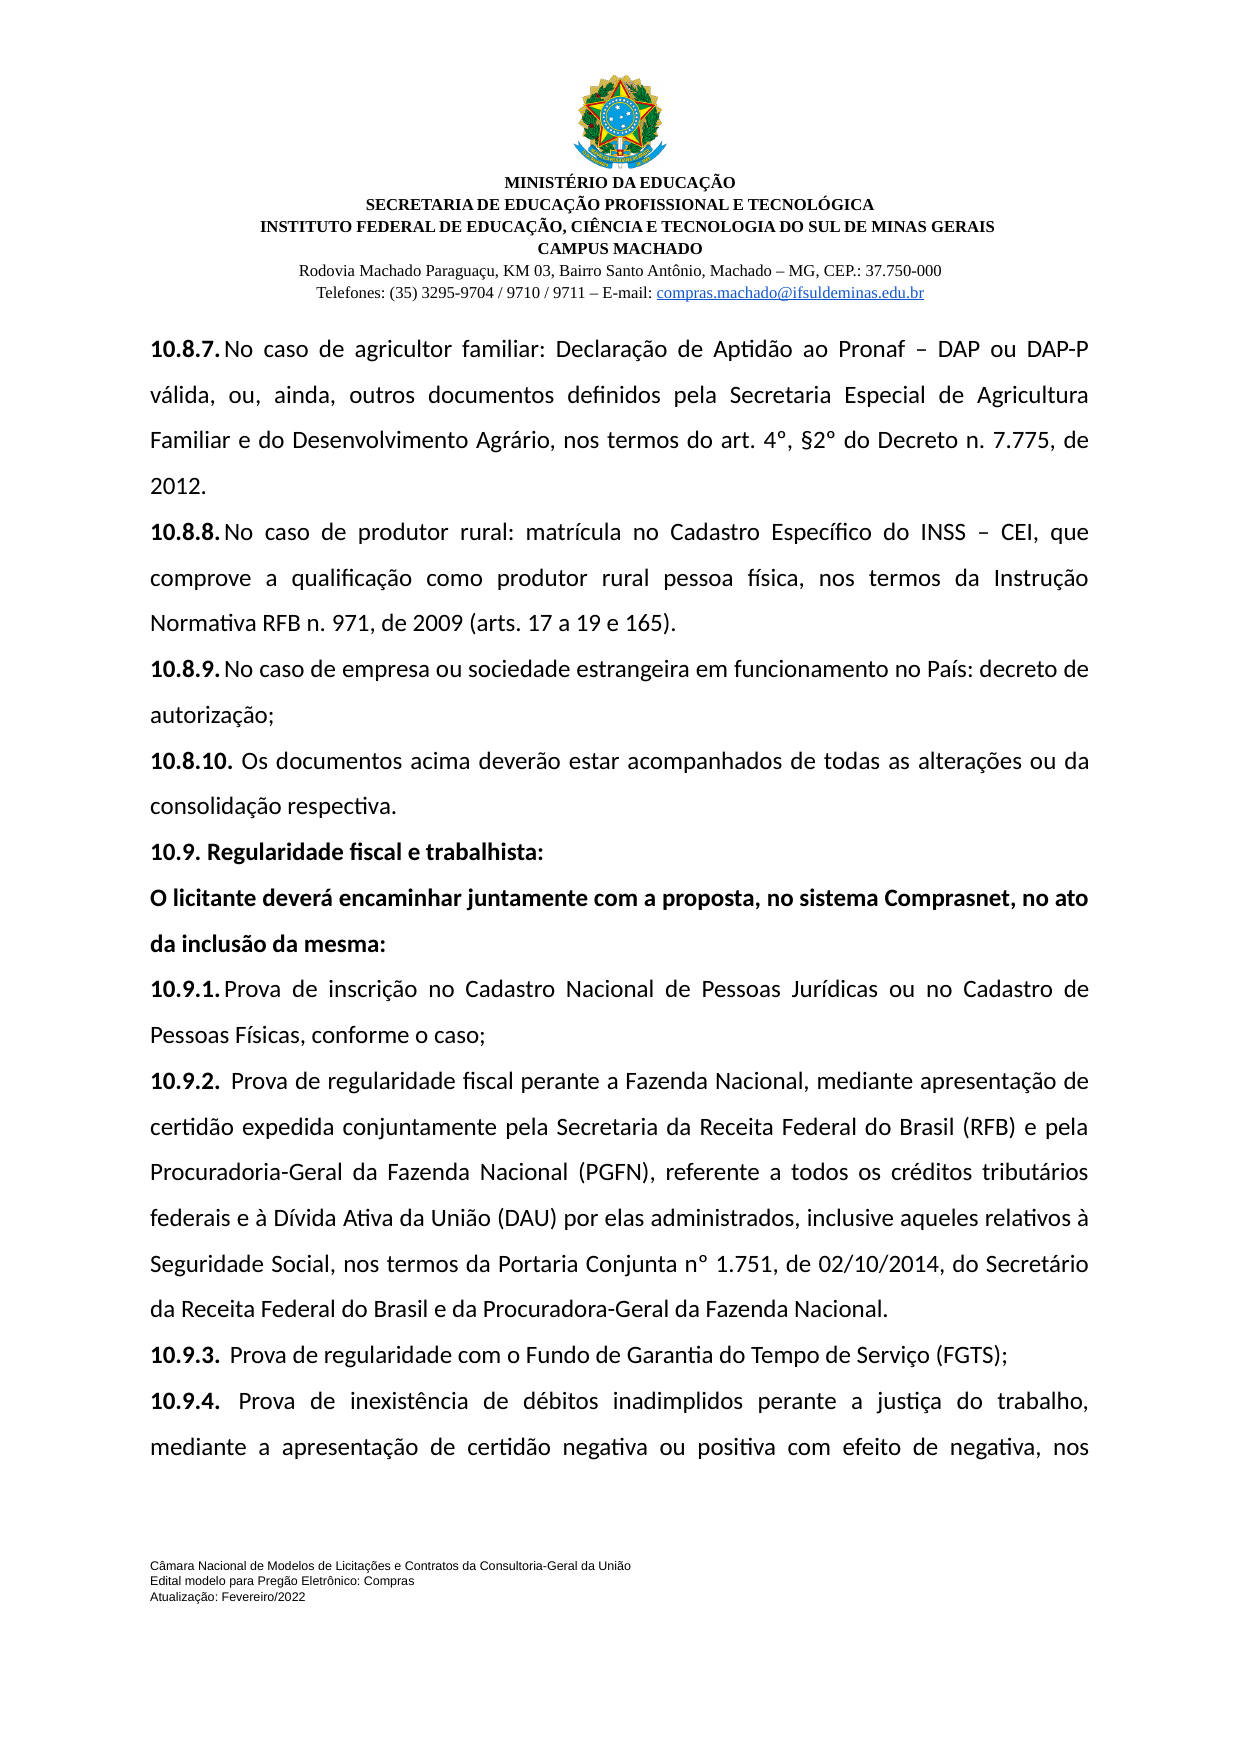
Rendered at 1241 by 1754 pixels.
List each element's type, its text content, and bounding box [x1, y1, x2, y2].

picture [639, 150, 650, 156]
picture [613, 164, 628, 169]
text 10.9. Regularidade fiscal e trabalhista: [150, 836, 1090, 867]
text O licitante deverá encaminhar juntamente com a proposta, no sistema Comprasnet, no ato da inclusão da mesma: [150, 882, 1090, 958]
text 10.9.3. Prova de regularidade com o Fundo de Garantia do Tempo de Serviço (FGTS); [150, 1339, 1090, 1370]
text 10.9.2. Prova de regularidade fiscal perante a Fazenda Nacional, mediante apresentação de certidão expedida conjuntamente pela Secretaria da Receita Federal do Brasil (RFB) e pela Procuradoria-Geral da Fazenda Nacional (PGFN), referente a todos os créditos tributários federais e à Dívida Ativa da União (DAU) por elas administrados, inclusive aqueles relativos à Seguridade Social, nos termos da Portaria Conjunta nº 1.751, de 02/10/2014, do Secretário da Receita Federal do Brasil e da Procuradora-Geral da Fazenda Nacional. [150, 1065, 1090, 1324]
text 10.8.10. Os documentos acima deverão estar acompanhados de todas as alterações ou da consolidação respectiva. [150, 745, 1090, 821]
text 10.8.7. No caso de agricultor familiar: Declaração de Aptidão ao Pronaf – DAP ou DAP-P válida, ou, ainda, outros documentos definidos pela Secretaria Especial de Agricultura Familiar e do Desenvolvimento Agrário, nos termos do art. 4º, §2º do Decreto n. 7.775, de 2012. [150, 333, 1090, 501]
picture [573, 75, 667, 169]
text 10.8.9. No caso de empresa ou sociedade estrangeira em funcionamento no País: decreto de autorização; [150, 653, 1090, 729]
text 10.9.4. Prova de inexistência de débitos inadimplidos perante a justiça do trabalho, mediante a apresentação de certidão negativa ou positiva com efeito de negativa, nos [150, 1385, 1090, 1461]
text 10.9.1. Prova de inscrição no Cadastro Nacional de Pessoas Jurídicas ou no Cadastro de Pessoas Físicas, conforme o caso; [150, 973, 1090, 1050]
text 10.8.8. No caso de produtor rural: matrícula no Cadastro Específico do INSS – CEI, que comprove a qualificação como produtor rural pessoa física, nos termos da Instrução Normativa RFB n. 971, de 2009 (arts. 17 a 19 e 165). [150, 516, 1090, 638]
